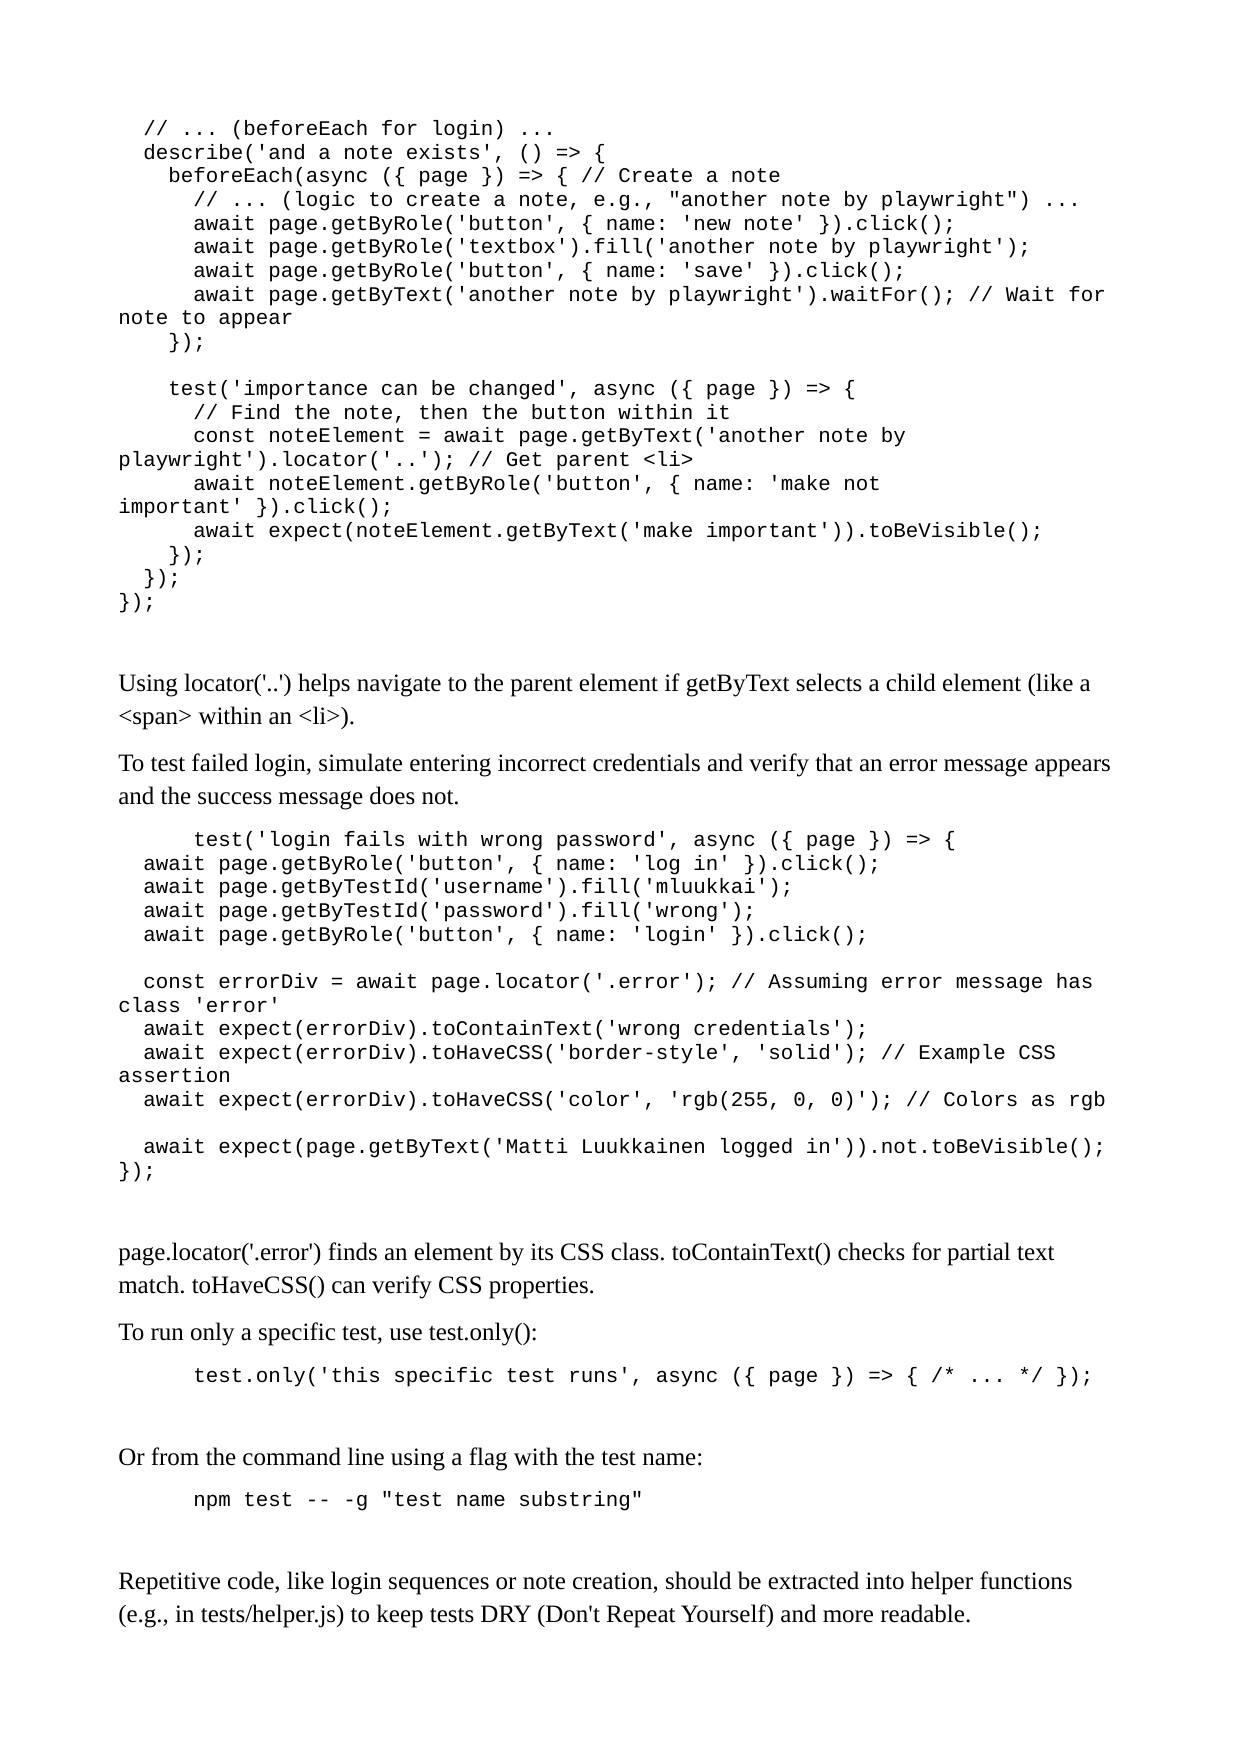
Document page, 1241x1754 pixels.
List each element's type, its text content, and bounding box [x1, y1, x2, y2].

text // Find the note, then the button within it [118, 402, 1122, 426]
text const noteElement = await page.getByText('another note by playwright').locator('..'); // Get parent <li> [118, 426, 1122, 473]
text test('importance can be changed', async ({ page }) => { [118, 378, 1122, 402]
text await expect(errorDiv).toHaveCSS('border-style', 'solid'); // Example CSS assertion [118, 1042, 1122, 1089]
text beforeEach(async ({ page }) => { // Create a note [118, 165, 1122, 189]
text Using locator('..') helps navigate to the parent element if getByText selects a child element (like a <span> within an <li>). [118, 668, 1122, 729]
text }); [118, 567, 1122, 591]
text page.locator('.error') finds an element by its CSS class. toContainText() checks for partial text match. toHaveCSS() can verify CSS properties. [118, 1237, 1122, 1299]
text await page.getByTestId('username').fill('mluukkai'); [118, 876, 1122, 900]
text // ... (beforeEach for login) ... [118, 118, 1122, 142]
text Repetitive code, like login sequences or note creation, should be extracted into helper functions (e.g., in tests/helper.js) to keep tests DRY (Don't Repeat Yourself) and more readable. [118, 1566, 1122, 1628]
text await page.getByRole('button', { name: 'log in' }).click(); [118, 853, 1122, 876]
text Or from the command line using a flag with the test name: [118, 1442, 1122, 1471]
text await page.getByRole('button', { name: 'new note' }).click(); [118, 213, 1122, 236]
text await page.getByRole('textbox').fill('another note by playwright'); [118, 236, 1122, 260]
text await expect(errorDiv).toContainText('wrong credentials'); [118, 1018, 1122, 1042]
text }); [118, 591, 1122, 615]
text To run only a specific test, use test.only(): [118, 1317, 1122, 1346]
text describe('and a note exists', () => { [118, 142, 1122, 165]
text test.only('this specific test runs', async ({ page }) => { /* ... */ }); [118, 1365, 1122, 1389]
text await expect(errorDiv).toHaveCSS('color', 'rgb(255, 0, 0)'); // Colors as rgb [118, 1089, 1122, 1113]
text const errorDiv = await page.locator('.error'); // Assuming error message has class 'error' [118, 971, 1122, 1018]
text await page.getByRole('button', { name: 'login' }).click(); [118, 924, 1122, 947]
text // ... (logic to create a note, e.g., "another note by playwright") ... [118, 189, 1122, 213]
text await page.getByRole('button', { name: 'save' }).click(); [118, 260, 1122, 284]
text To test failed login, simulate entering incorrect credentials and verify that an error message appears and the success message does not. [118, 748, 1122, 810]
text test('login fails with wrong password', async ({ page }) => { [118, 829, 1122, 853]
text await page.getByText('another note by playwright').waitFor(); // Wait for note to appear [118, 284, 1122, 331]
text }); [118, 1160, 1122, 1184]
text await expect(page.getByText('Matti Luukkainen logged in')).not.toBeVisible(); [118, 1136, 1122, 1160]
text }); [118, 544, 1122, 567]
text }); [118, 331, 1122, 354]
text npm test -- -g "test name substring" [118, 1489, 1122, 1513]
text await noteElement.getByRole('button', { name: 'make not important' }).click(); [118, 473, 1122, 520]
text await expect(noteElement.getByText('make important')).toBeVisible(); [118, 520, 1122, 544]
text await page.getByTestId('password').fill('wrong'); [118, 900, 1122, 924]
